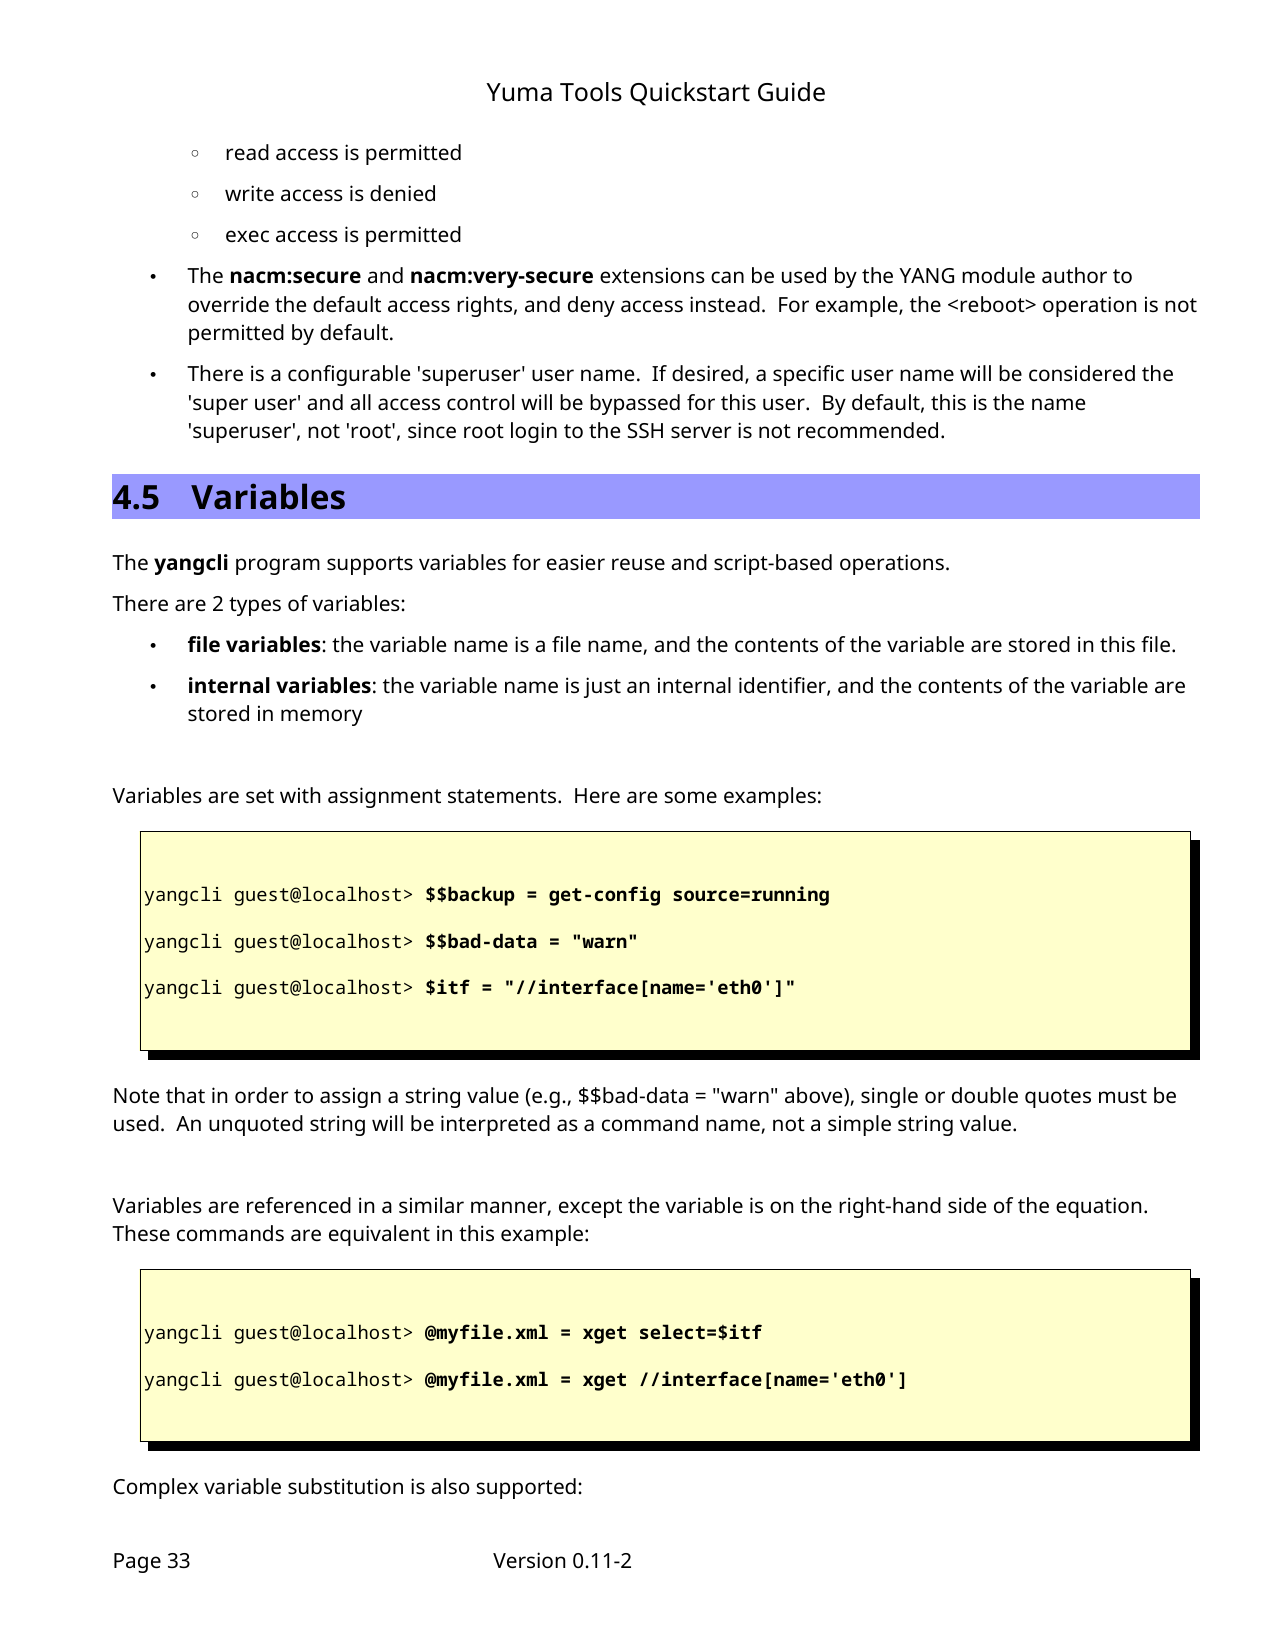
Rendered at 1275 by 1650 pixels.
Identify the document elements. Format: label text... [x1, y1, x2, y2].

text There are 2 types of variables: [112, 589, 1200, 618]
subtitle Variables [112, 474, 1200, 519]
text Note that in order to assign a string value (e.g., $$bad-data = "warn" above), single or double quotes must be used. An unquoted string will be interpreted as a command name, not a simple string value. [112, 1081, 1200, 1138]
text Complex variable substitution is also supported: [112, 1472, 1200, 1501]
text yangcli guest@localhost> $$backup = get-config source=running [141, 877, 1190, 907]
text yangcli guest@localhost> @myfile.xml = xget //interface[name='eth0'] [141, 1362, 1190, 1392]
list exec access is permitted [187, 220, 1200, 249]
list The nacm:secure and nacm:very-secure extensions can be used by the YANG module author to override the default access rights, and deny access instead. For example, the <reboot> operation is not permitted by default. [150, 261, 1200, 347]
list file variables: the variable name is a file name, and the contents of the variable are stored in this file. [150, 630, 1200, 658]
text yangcli guest@localhost> @myfile.xml = xget select=$itf [141, 1316, 1190, 1345]
text Variables are referenced in a similar manner, except the variable is on the right-hand side of the equation. These commands are equivalent in this example: [112, 1191, 1200, 1248]
text yangcli guest@localhost> $itf = "//interface[name='eth0']" [141, 971, 1190, 1000]
text The yangcli program supports variables for easier reuse and script-based operations. [112, 548, 1200, 577]
list write access is denied [187, 179, 1200, 208]
list There is a configurable 'superuser' user name. If desired, a specific user name will be considered the 'super user' and all access control will be bypassed for this user. By default, this is the name 'superuser', not 'root', since root login to the SSH server is not recommended. [150, 359, 1200, 444]
list internal variables: the variable name is just an internal identifier, and the contents of the variable are stored in memory [150, 671, 1200, 728]
text Variables are set with assignment statements. Here are some examples: [112, 781, 1200, 810]
list read access is permitted [187, 138, 1200, 167]
text yangcli guest@localhost> $$bad-data = "warn" [141, 924, 1190, 953]
